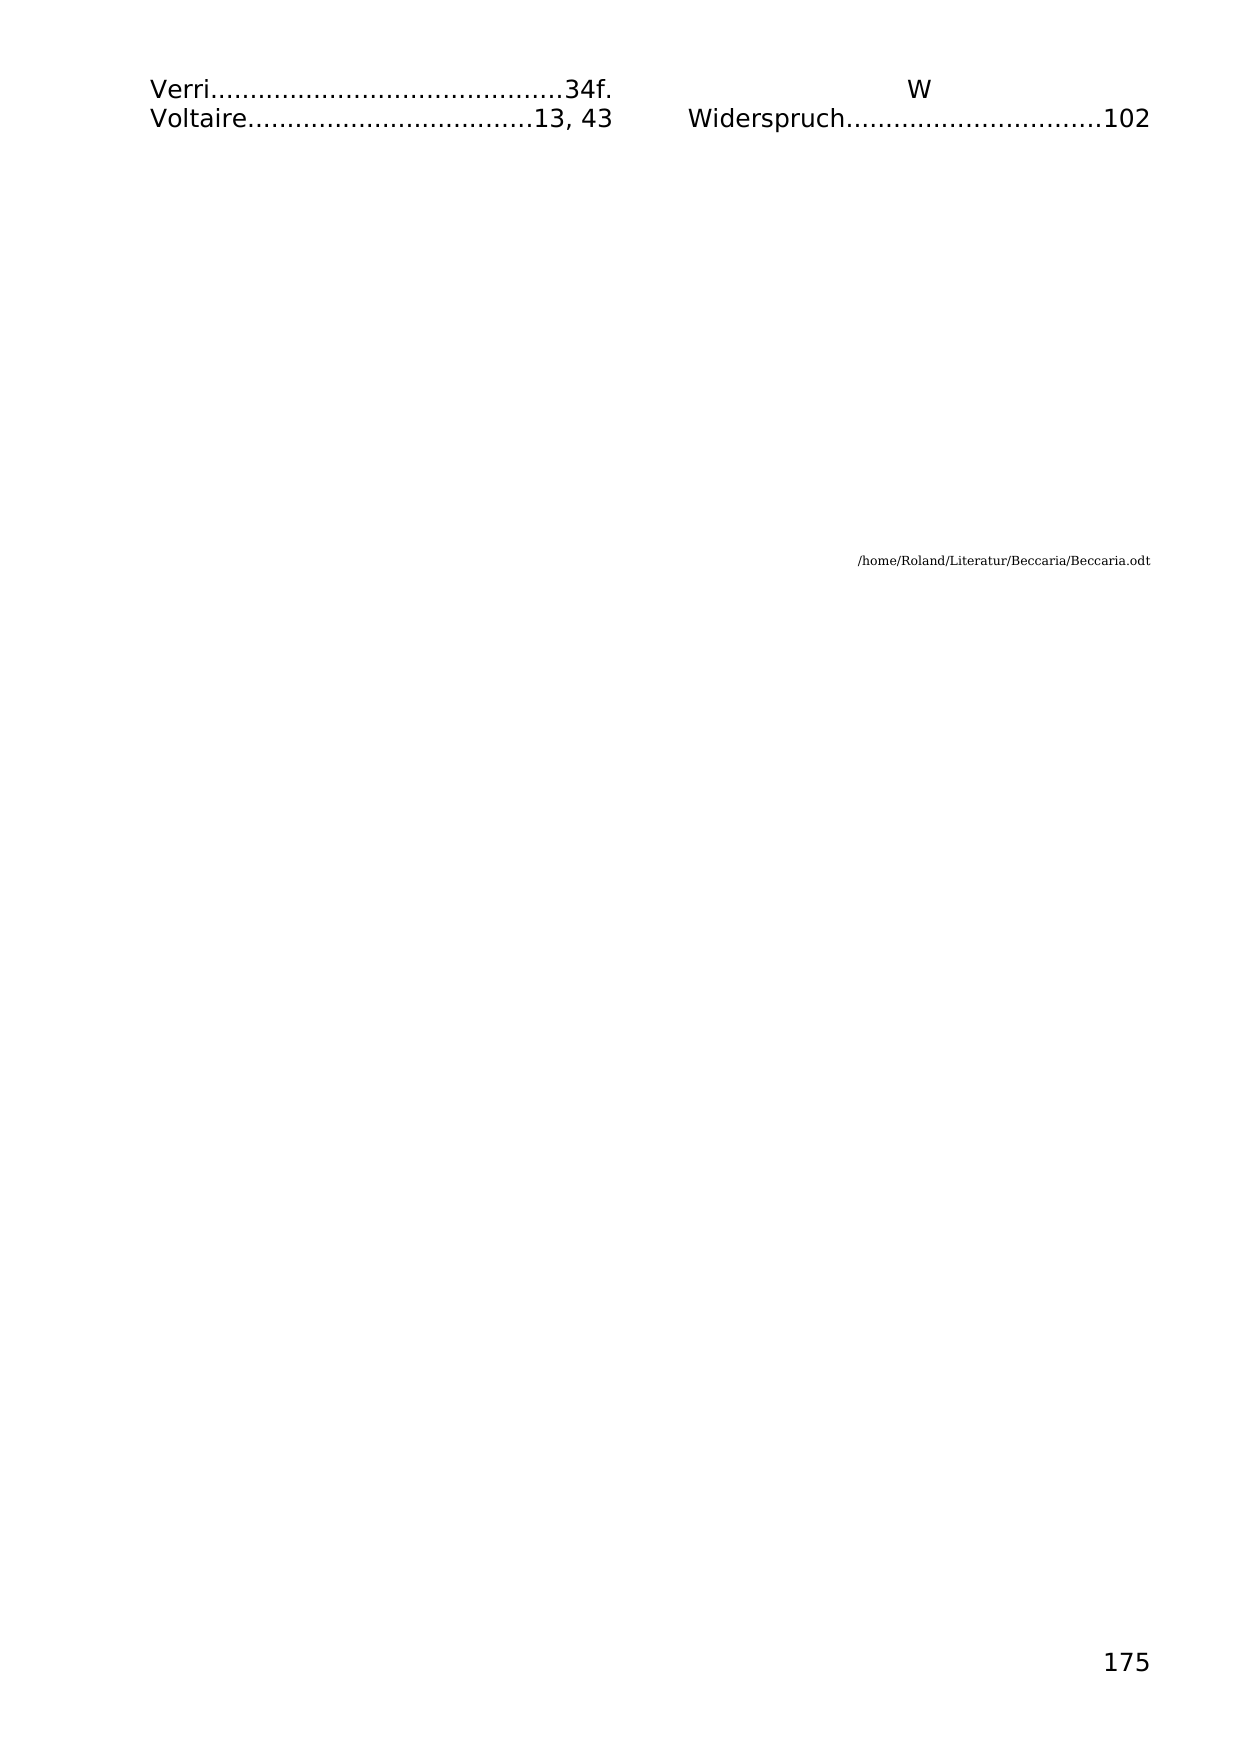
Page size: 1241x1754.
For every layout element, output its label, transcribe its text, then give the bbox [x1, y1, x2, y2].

text Voltaire 13, 43 [150, 104, 613, 133]
text W [688, 75, 1151, 104]
text /home/Roland/Literatur/Beccaria/Beccaria.odt [150, 542, 1151, 568]
text Verri 34f. [150, 75, 613, 104]
text Widerspruch 102 [688, 104, 1151, 133]
